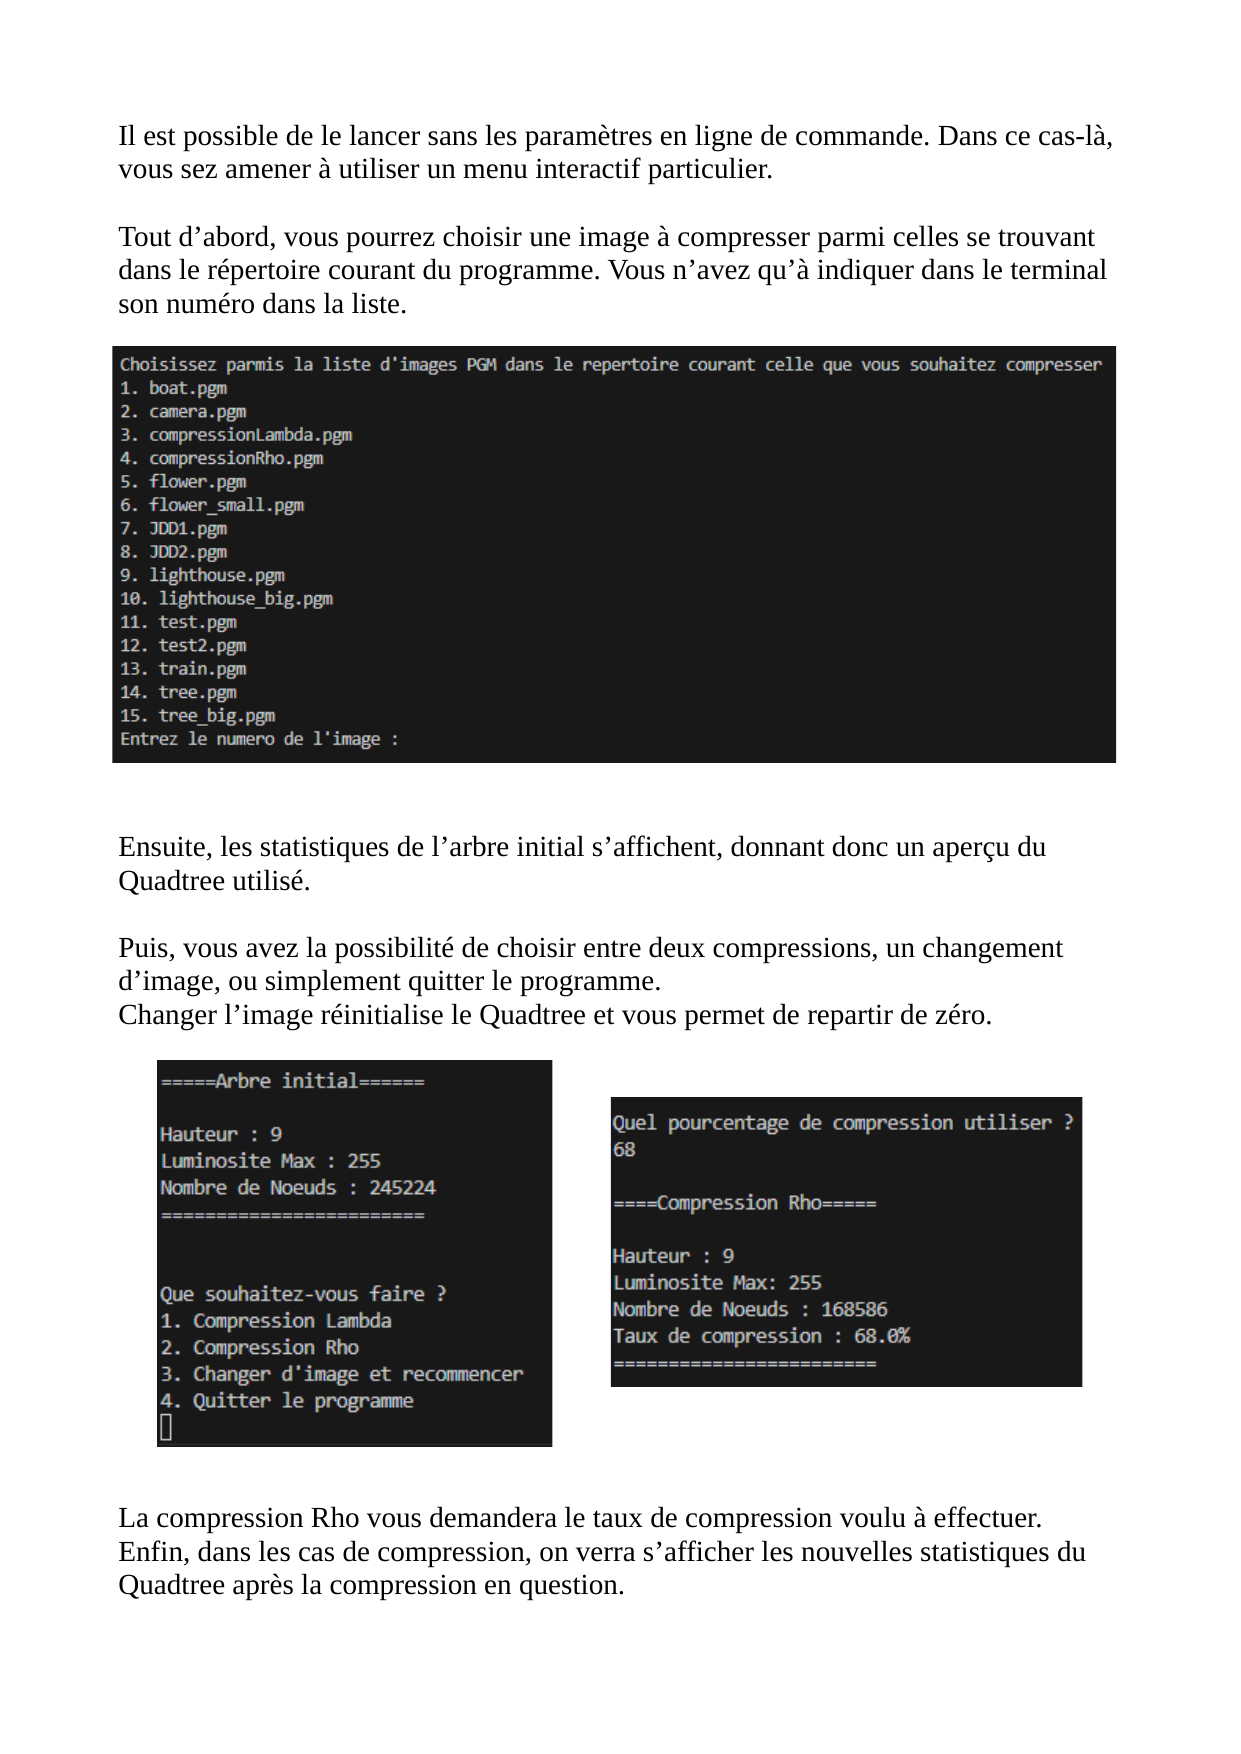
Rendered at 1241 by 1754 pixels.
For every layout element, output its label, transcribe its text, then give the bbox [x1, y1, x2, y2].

picture [112, 346, 1117, 763]
text Ensuite, les statistiques de l’arbre initial s’affichent, donnant donc un aperçu du Quadtree utilisé. [118, 829, 1122, 896]
picture [157, 1060, 553, 1447]
text Enfin, dans les cas de compression, on verra s’afficher les nouvelles statistiques du Quadtree après la compression en question. [118, 1534, 1122, 1601]
text Il est possible de le lancer sans les paramètres en ligne de commande. Dans ce cas-là, vous sez amener à utiliser un menu interactif particulier. [118, 118, 1122, 185]
text Tout d’abord, vous pourrez choisir une image à compresser parmi celles se trouvant dans le répertoire courant du programme. Vous n’avez qu’à indiquer dans le terminal son numéro dans la liste. [118, 219, 1122, 319]
picture [610, 1097, 1083, 1387]
text Puis, vous avez la possibilité de choisir entre deux compressions, un changement d’image, ou simplement quitter le programme. [118, 930, 1122, 997]
text La compression Rho vous demandera le taux de compression voulu à effectuer. [118, 1447, 1122, 1534]
text Changer l’image réinitialise le Quadtree et vous permet de repartir de zéro. [118, 997, 1122, 1031]
